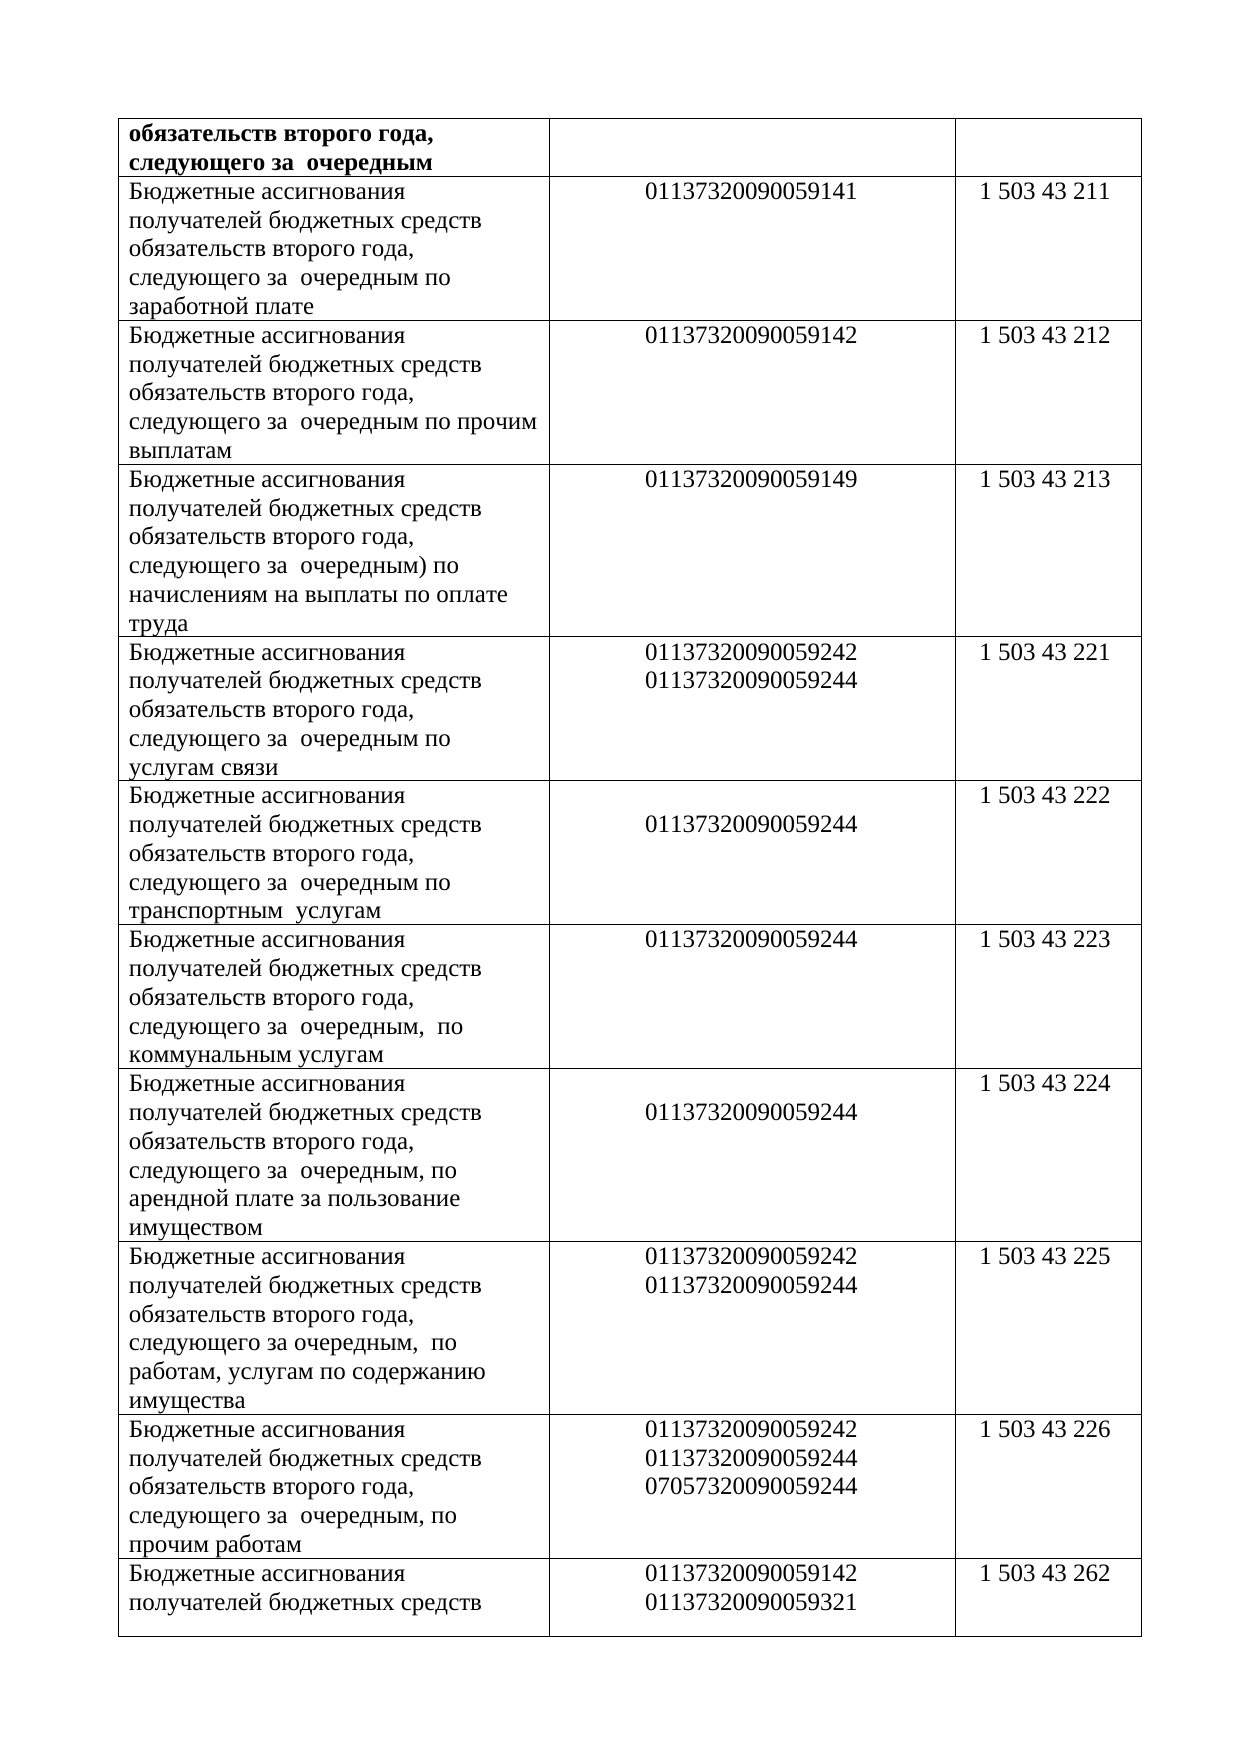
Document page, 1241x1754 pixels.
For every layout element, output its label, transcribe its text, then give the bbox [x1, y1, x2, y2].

table_cell 1 503 43 213 [956, 465, 1141, 636]
table_cell Бюджетные ассигнования получателей бюджетных средств обязательств второго года, следующего за очередным, по работам, услугам по содержанию имущества [119, 1242, 549, 1414]
table_cell Бюджетные ассигнования получателей бюджетных средств обязательств второго года, следующего за очередным, по арендной плате за пользование имуществом [119, 1069, 549, 1241]
table_cell Бюджетные ассигнования получателей бюджетных средств обязательств второго года, следующего за очередным по заработной плате [119, 177, 549, 320]
table_cell 1 503 43 225 [956, 1242, 1141, 1414]
table_cell Бюджетные ассигнования получателей бюджетных средств обязательств второго года, следующего за очередным по прочим выплатам [119, 321, 549, 464]
table_cell Бюджетные ассигнования получателей бюджетных средств обязательств второго года, следующего за очередным по транспортным услугам [119, 781, 549, 924]
table_cell 01137320090059244 [550, 781, 955, 924]
table_cell [956, 119, 1141, 176]
table_cell Бюджетные ассигнования получателей бюджетных средств обязательств второго года, следующего за очередным, по коммунальным услугам [119, 925, 549, 1068]
table_cell 1 503 43 222 [956, 781, 1141, 924]
table_cell обязательств второго года, следующего за очередным [119, 119, 549, 176]
table_cell 1 503 43 212 [956, 321, 1141, 464]
table_cell 1 503 43 211 [956, 177, 1141, 320]
table_cell 1 503 43 224 [956, 1069, 1141, 1241]
table_cell [550, 119, 955, 176]
table_cell 01137320090059149 [550, 465, 955, 636]
table_cell 1 503 43 221 [956, 637, 1141, 780]
table_cell 01137320090059242 01137320090059244 07057320090059244 [550, 1415, 955, 1558]
table_cell 01137320090059242 01137320090059244 [550, 1242, 955, 1414]
table_cell Бюджетные ассигнования получателей бюджетных средств обязательств второго года, следующего за очередным по услугам связи [119, 637, 549, 780]
table_cell Бюджетные ассигнования получателей бюджетных средств [119, 1559, 549, 1636]
table_cell 01137320090059244 [550, 1069, 955, 1241]
table_cell 1 503 43 262 [956, 1559, 1141, 1636]
table_cell 01137320090059142 01137320090059321 [550, 1559, 955, 1636]
table_cell Бюджетные ассигнования получателей бюджетных средств обязательств второго года, следующего за очередным) по начислениям на выплаты по оплате труда [119, 465, 549, 636]
table_cell 1 503 43 223 [956, 925, 1141, 1068]
table_cell 01137320090059141 [550, 177, 955, 320]
table_cell 01137320090059244 [550, 925, 955, 1068]
table_cell 1 503 43 226 [956, 1415, 1141, 1558]
table_cell 01137320090059142 [550, 321, 955, 464]
table_cell Бюджетные ассигнования получателей бюджетных средств обязательств второго года, следующего за очередным, по прочим работам [119, 1415, 549, 1558]
table_cell 01137320090059242 01137320090059244 [550, 637, 955, 780]
